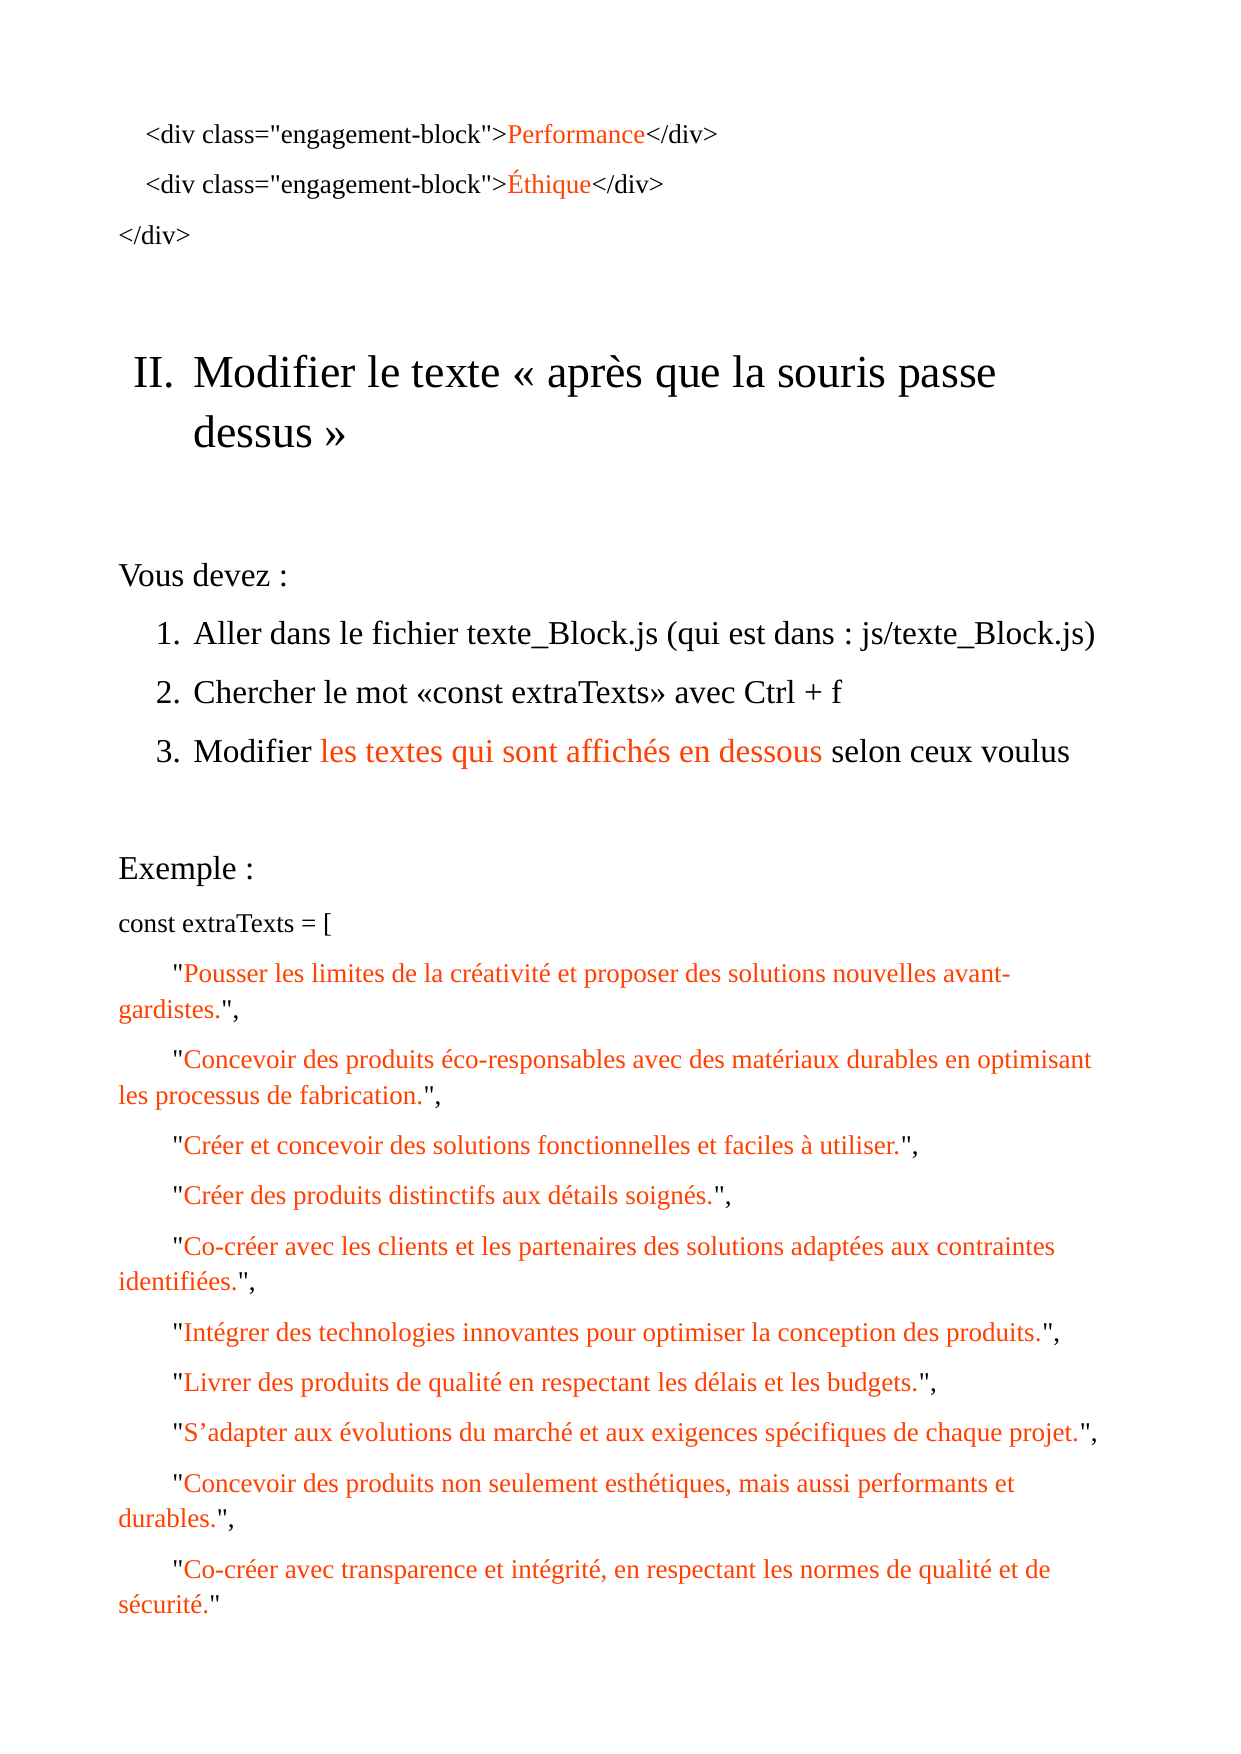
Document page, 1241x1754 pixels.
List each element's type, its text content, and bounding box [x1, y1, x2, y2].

text <div class="engagement-block">Éthique</div> [118, 168, 1122, 199]
list Modifier les textes qui sont affichés en dessous selon ceux voulus [156, 731, 1122, 769]
text const extraTexts = [ [118, 907, 1122, 938]
list Chercher le mot «const extraTexts» avec Ctrl + f [156, 672, 1122, 711]
text "Créer des produits distinctifs aux détails soignés.", [118, 1179, 1122, 1211]
text </div> [118, 219, 1122, 250]
text Vous devez : [118, 555, 1122, 593]
list Modifier le texte « après que la souris passe dessus » [175, 344, 1122, 457]
list Aller dans le fichier texte_Block.js (qui est dans : js/texte_Block.js) [156, 613, 1122, 652]
text Exemple : [118, 848, 1122, 886]
text "Livrer des produits de qualité en respectant les délais et les budgets.", [118, 1366, 1122, 1397]
text "Concevoir des produits non seulement esthétiques, mais aussi performants et durables.", [118, 1467, 1122, 1534]
text "Co-créer avec les clients et les partenaires des solutions adaptées aux contraintes identifiées.", [118, 1230, 1122, 1297]
text "Intégrer des technologies innovantes pour optimiser la conception des produits.", [118, 1316, 1122, 1347]
text "Concevoir des produits éco-responsables avec des matériaux durables en optimisant les processus de fabrication.", [118, 1043, 1122, 1110]
text "Pousser les limites de la créativité et proposer des solutions nouvelles avant-gardistes.", [118, 957, 1122, 1024]
text "Créer et concevoir des solutions fonctionnelles et faciles à utiliser.", [118, 1129, 1122, 1160]
text "S’adapter aux évolutions du marché et aux exigences spécifiques de chaque projet.", [118, 1416, 1122, 1448]
text "Co-créer avec transparence et intégrité, en respectant les normes de qualité et de sécurité." [118, 1553, 1122, 1620]
text <div class="engagement-block">Performance</div> [118, 118, 1122, 149]
